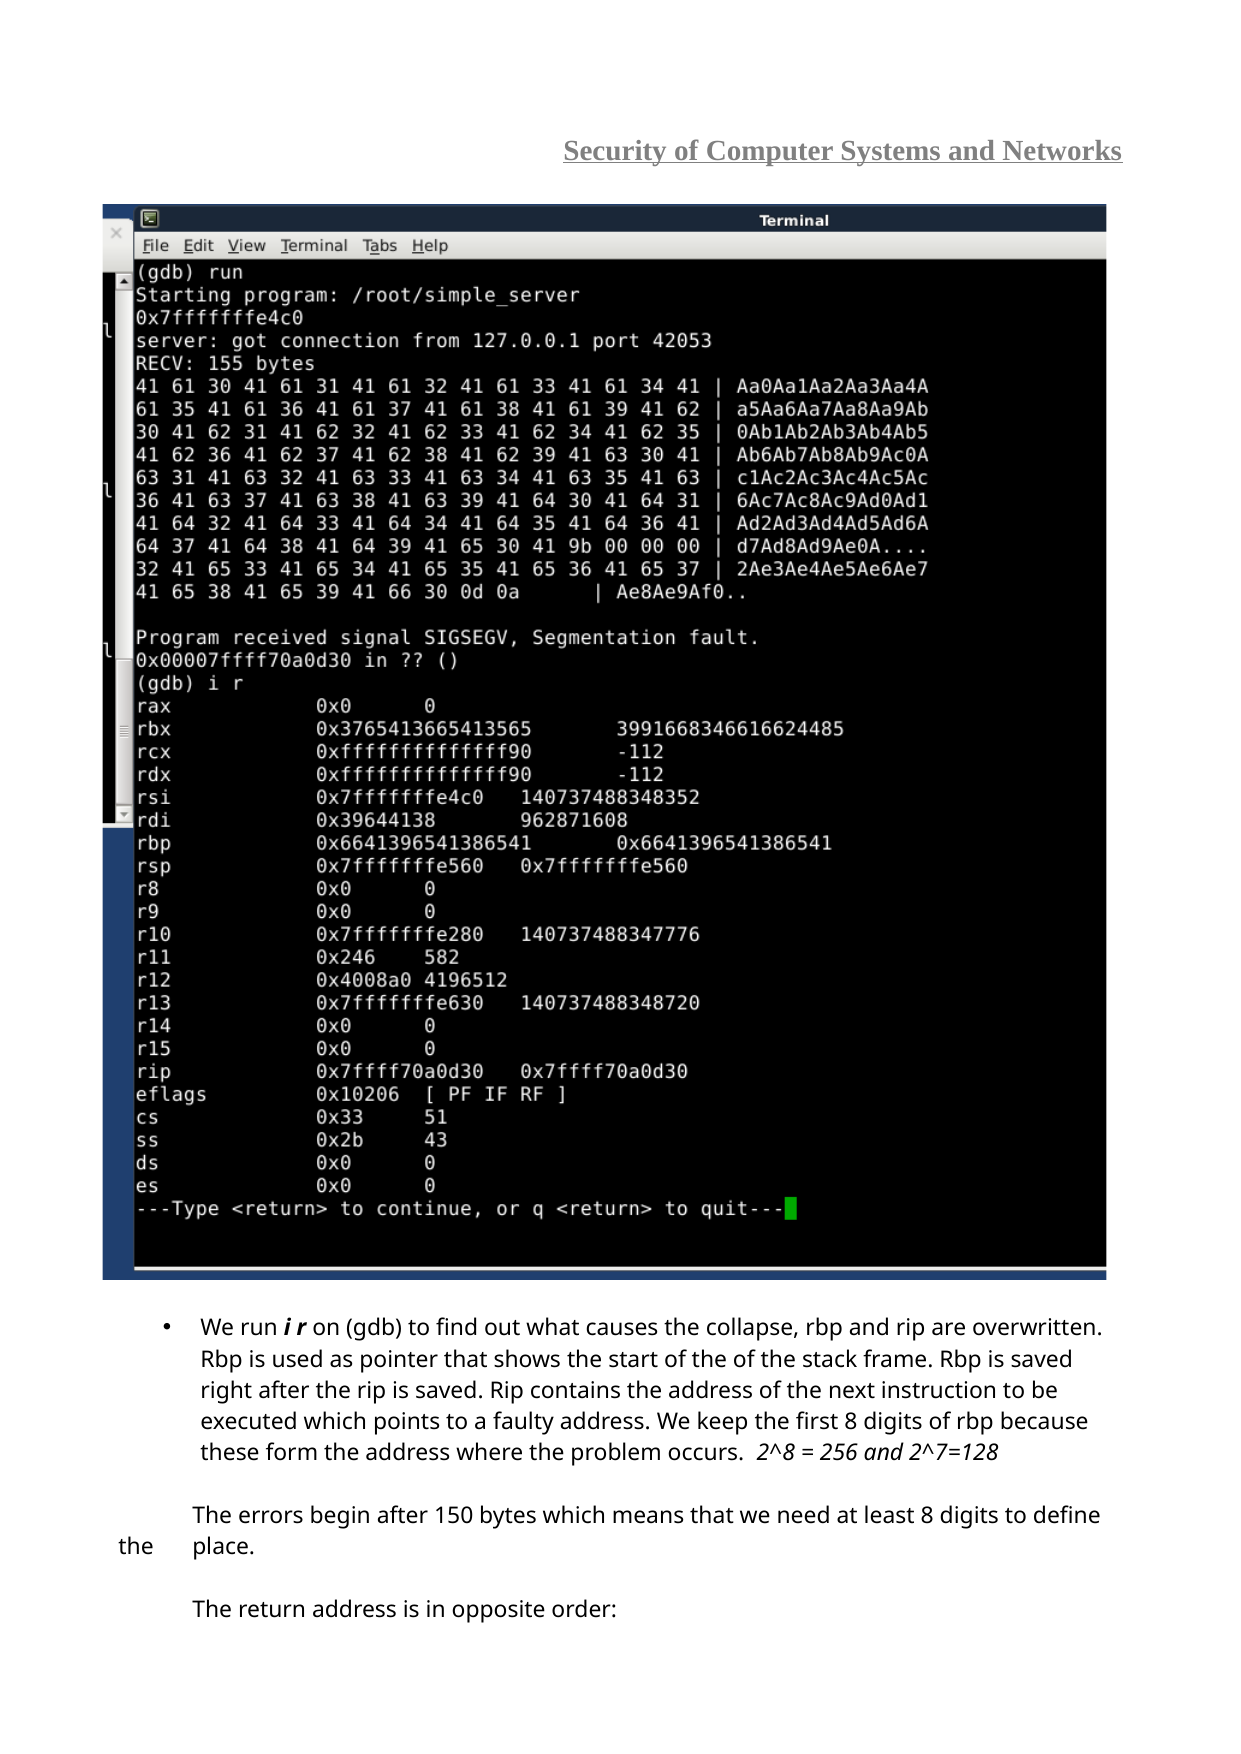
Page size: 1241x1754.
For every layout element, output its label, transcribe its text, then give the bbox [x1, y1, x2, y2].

list We run i r on (gdb) to find out what causes the collapse, rbp and rip are overwritten. Rbp is used as pointer that shows the start of the of the stack frame. Rbp is saved right after the rip is saved. Rip contains the address of the next instruction to be executed which points to a faulty address. We keep the first 8 digits of rbp because these form the address where the problem occurs. 2^8 = 256 and 2^7=128 [163, 1311, 1122, 1467]
picture [102, 204, 1107, 1280]
text The return address is in opposite order: [118, 1592, 1122, 1624]
text The errors begin after 150 bytes which means that we need at least 8 digits to define the place. [118, 1499, 1122, 1561]
